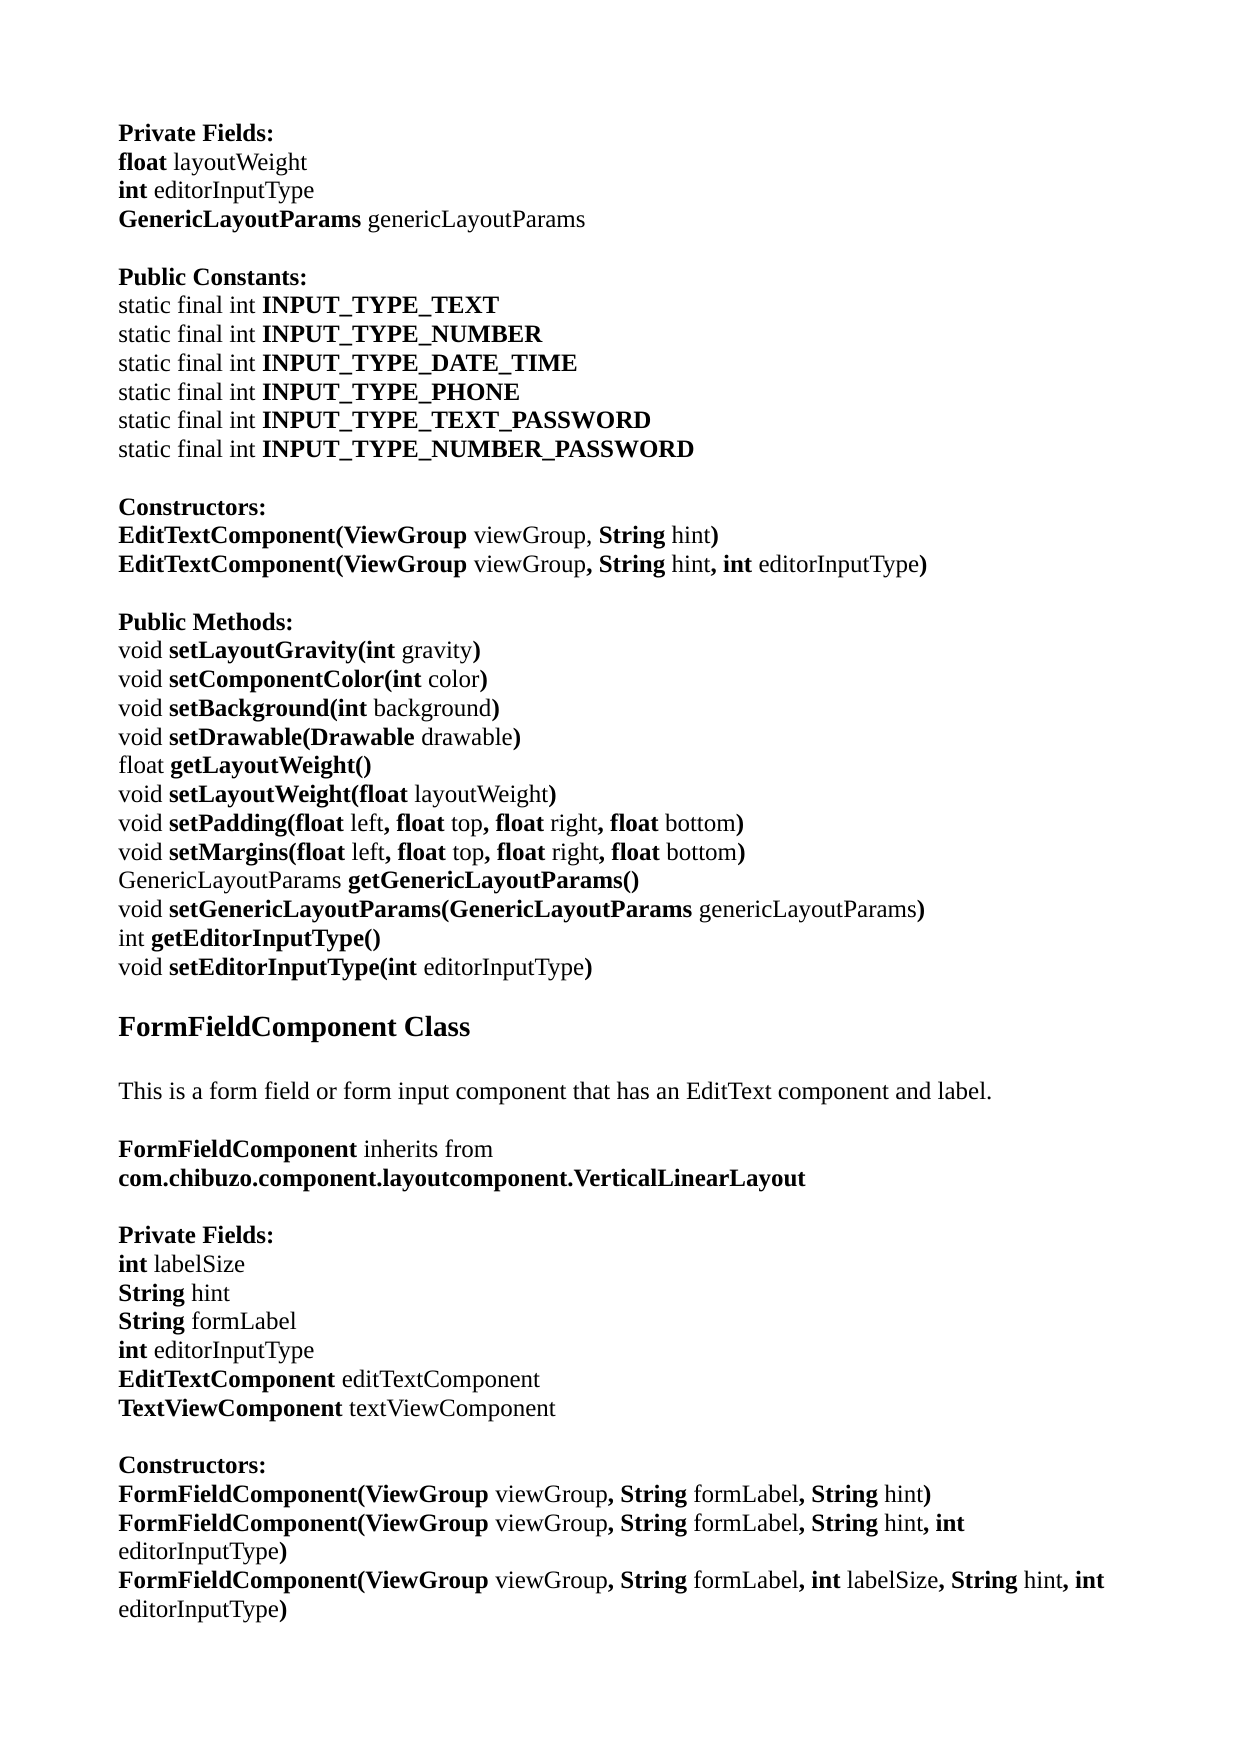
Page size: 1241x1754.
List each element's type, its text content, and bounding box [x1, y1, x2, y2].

text int editorInputType [118, 176, 1122, 204]
text FormFieldComponent(ViewGroup viewGroup, String formLabel, String hint, int editorInputType) [118, 1508, 1122, 1565]
text void setComponentColor(int color) [118, 664, 1122, 693]
text void setGenericLayoutParams(GenericLayoutParams genericLayoutParams) [118, 894, 1122, 923]
text Private Fields: [118, 1220, 1122, 1249]
text static final int INPUT_TYPE_TEXT [118, 291, 1122, 319]
text Public Constants: [118, 262, 1122, 291]
text void setLayoutWeight(float layoutWeight) [118, 779, 1122, 808]
text float layoutWeight [118, 147, 1122, 176]
text static final int INPUT_TYPE_NUMBER_PASSWORD [118, 434, 1122, 463]
text Constructors: [118, 492, 1122, 521]
text static final int INPUT_TYPE_PHONE [118, 377, 1122, 406]
text GenericLayoutParams genericLayoutParams [118, 204, 1122, 233]
text int getEditorInputType() [118, 923, 1122, 952]
text static final int INPUT_TYPE_DATE_TIME [118, 348, 1122, 377]
text String formLabel [118, 1306, 1122, 1335]
text EditTextComponent(ViewGroup viewGroup, String hint) [118, 521, 1122, 549]
text void setDrawable(Drawable drawable) [118, 722, 1122, 751]
text int editorInputType [118, 1335, 1122, 1364]
text FormFieldComponent(ViewGroup viewGroup, String formLabel, String hint) [118, 1479, 1122, 1508]
text TextViewComponent textViewComponent [118, 1393, 1122, 1421]
text static final int INPUT_TYPE_NUMBER [118, 319, 1122, 348]
text FormFieldComponent Class [118, 1009, 1122, 1043]
text String hint [118, 1278, 1122, 1306]
text void setMargins(float left, float top, float right, float bottom) [118, 837, 1122, 866]
text GenericLayoutParams getGenericLayoutParams() [118, 866, 1122, 894]
text void setPadding(float left, float top, float right, float bottom) [118, 808, 1122, 837]
text This is a form field or form input component that has an EditText component and label. [118, 1076, 1122, 1105]
text void setBackground(int background) [118, 693, 1122, 722]
text void setEditorInputType(int editorInputType) [118, 952, 1122, 981]
text Public Methods: [118, 607, 1122, 636]
text float getLayoutWeight() [118, 751, 1122, 779]
text void setLayoutGravity(int gravity) [118, 636, 1122, 664]
text static final int INPUT_TYPE_TEXT_PASSWORD [118, 406, 1122, 434]
text Private Fields: [118, 118, 1122, 147]
text FormFieldComponent(ViewGroup viewGroup, String formLabel, int labelSize, String hint, int editorInputType) [118, 1565, 1122, 1623]
text EditTextComponent editTextComponent [118, 1364, 1122, 1393]
text int labelSize [118, 1249, 1122, 1278]
text FormFieldComponent inherits from com.chibuzo.component.layoutcomponent.VerticalLinearLayout [118, 1134, 1122, 1191]
text Constructors: [118, 1450, 1122, 1479]
text EditTextComponent(ViewGroup viewGroup, String hint, int editorInputType) [118, 549, 1122, 578]
